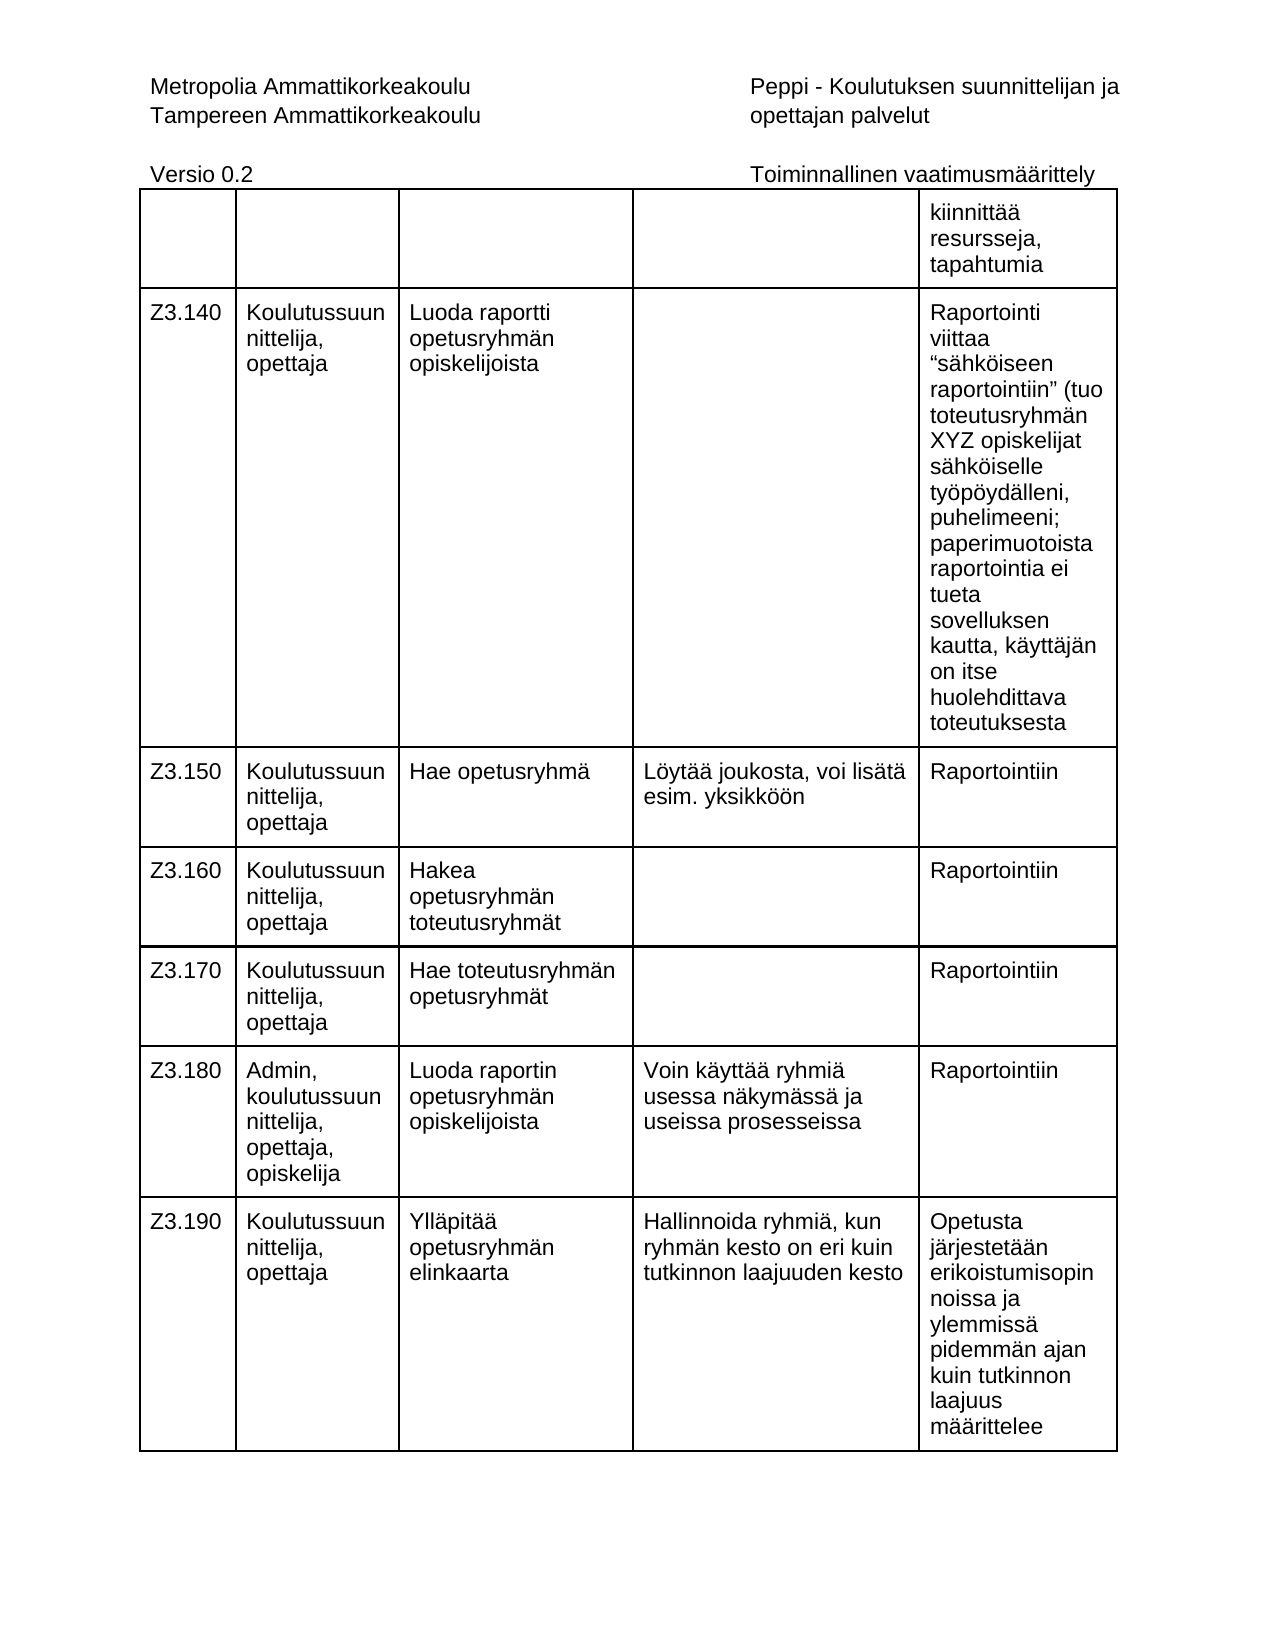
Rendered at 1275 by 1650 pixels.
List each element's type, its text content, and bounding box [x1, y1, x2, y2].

table_cell Admin, koulutussuunnittelija, opettaja, opiskelija [237, 1047, 398, 1196]
table_cell [634, 289, 918, 746]
table_cell Voin käyttää ryhmiä usessa näkymässä ja useissa prosesseissa [634, 1047, 918, 1196]
table_cell [634, 190, 918, 287]
table_cell Hakea opetusryhmän toteutusryhmät [400, 848, 632, 945]
table_cell Ylläpitää opetusryhmän elinkaarta [400, 1198, 632, 1450]
table_cell [400, 190, 632, 287]
table_cell Raportointiin [920, 748, 1116, 846]
table_cell Raportointi viittaa “sähköiseen raportointiin” (tuo toteutusryhmän XYZ opiskelijat sähköiselle työpöydälleni, puhelimeeni; paperimuotoista raportointia ei tueta sovelluksen kautta, käyttäjän on itse huolehdittava toteutuksesta [920, 289, 1116, 746]
table_cell Koulutussuunnittelija, opettaja [237, 748, 398, 846]
table_cell Z3.170 [141, 948, 235, 1045]
table_cell Z3.150 [141, 748, 235, 846]
table_cell Hallinnoida ryhmiä, kun ryhmän kesto on eri kuin tutkinnon laajuuden kesto [634, 1198, 918, 1450]
table_cell Z3.140 [141, 289, 235, 746]
table_cell Raportointiin [920, 1047, 1116, 1196]
table_cell Löytää joukosta, voi lisätä esim. yksikköön [634, 748, 918, 846]
table_cell kiinnittää resursseja, tapahtumia [920, 190, 1116, 287]
table_cell Koulutussuunnittelija, opettaja [237, 948, 398, 1045]
table_cell Z3.180 [141, 1047, 235, 1196]
table_cell Z3.190 [141, 1198, 235, 1450]
table_cell Opetusta järjestetään erikoistumisopinnoissa ja ylemmissä pidemmän ajan kuin tutkinnon laajuus määrittelee [920, 1198, 1116, 1450]
table_cell Z3.160 [141, 848, 235, 945]
table_cell Luoda raportin opetusryhmän opiskelijoista [400, 1047, 632, 1196]
table_cell Koulutussuunnittelija, opettaja [237, 289, 398, 746]
table_cell [237, 190, 398, 287]
table_cell Koulutussuunnittelija, opettaja [237, 1198, 398, 1450]
table_cell [634, 848, 918, 945]
table_cell Hae opetusryhmä [400, 748, 632, 846]
table_cell Hae toteutusryhmän opetusryhmät [400, 948, 632, 1045]
table_cell [634, 948, 918, 1045]
table_cell Luoda raportti opetusryhmän opiskelijoista [400, 289, 632, 746]
table_cell Raportointiin [920, 948, 1116, 1045]
table_cell Koulutussuunnittelija, opettaja [237, 848, 398, 945]
table_cell Raportointiin [920, 848, 1116, 945]
table_cell [141, 190, 235, 287]
